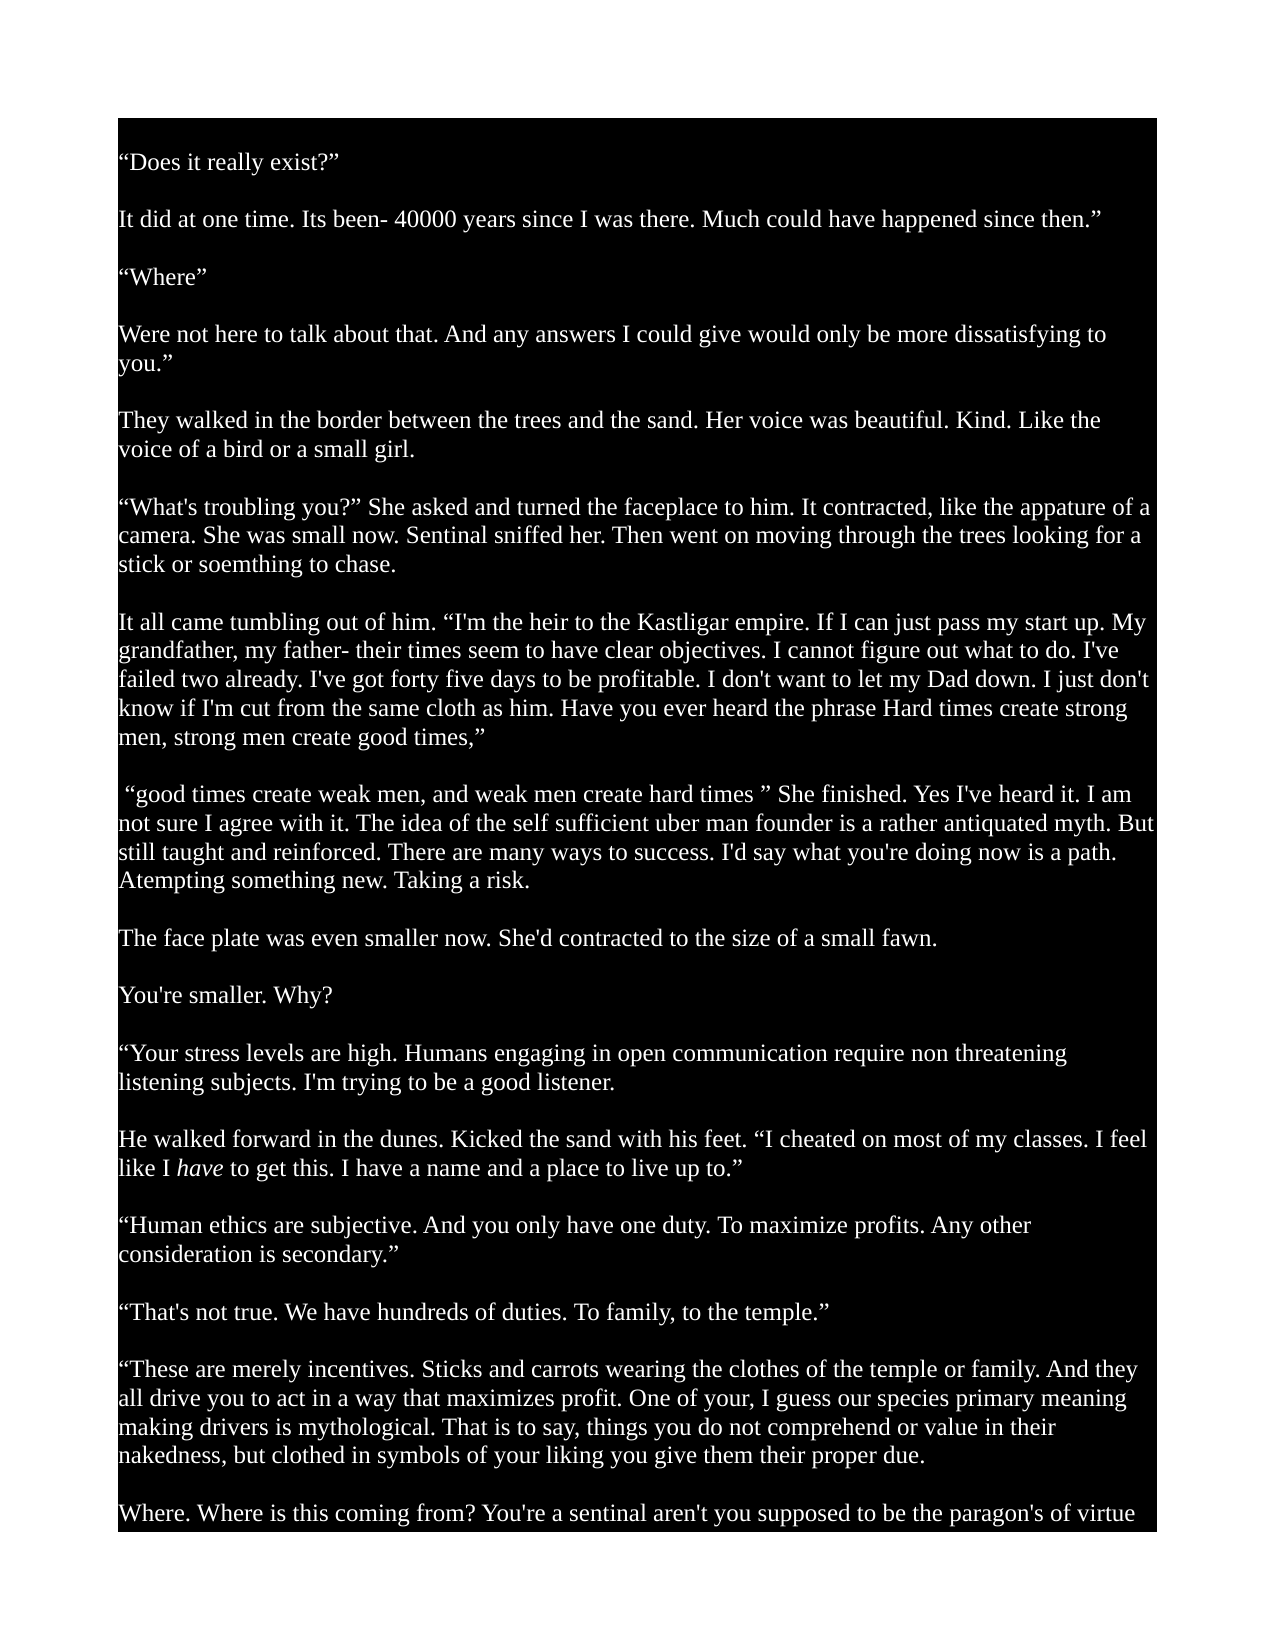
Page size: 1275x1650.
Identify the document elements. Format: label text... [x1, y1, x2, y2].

text “Where” [118, 262, 1157, 291]
text “Human ethics are subjective. And you only have one duty. To maximize profits. Any other consideration is secondary.” [118, 1211, 1157, 1268]
text Where. Where is this coming from? You're a sentinal aren't you supposed to be the paragon's of virtue [118, 1498, 1157, 1527]
text Were not here to talk about that. And any answers I could give would only be more dissatisfying to you.” [118, 319, 1157, 377]
text “Does it really exist?” It did at one time. Its been- 40000 years since I was there. Much could have happened since then.” [118, 147, 1157, 233]
text The face plate was even smaller now. She'd contracted to the size of a small fawn. You're smaller. Why? “Your stress levels are high. Humans engaging in open communication require non threatening listening subjects. I'm trying to be a good listener. He walked forward in the dunes. Kicked the sand with his feet. “I cheated on most of my classes. I feel like I have to get this. I have a name and a place to live up to.” [118, 923, 1157, 1182]
text It all came tumbling out of him. “I'm the heir to the Kastligar empire. If I can just pass my start up. My grandfather, my father- their times seem to have clear objectives. I cannot figure out what to do. I've failed two already. I've got forty five days to be profitable. I don't want to let my Dad down. I just don't know if I'm cut from the same cloth as him. Have you ever heard the phrase Hard times create strong men, strong men create good times,” “good times create weak men, and weak men create hard times ” She finished. Yes I've heard it. I am not sure I agree with it. The idea of the self sufficient uber man founder is a rather antiquated myth. But still taught and reinforced. There are many ways to success. I'd say what you're doing now is a path. Atempting something new. Taking a risk. [118, 607, 1157, 894]
text “That's not true. We have hundreds of duties. To family, to the temple.” “These are merely incentives. Sticks and carrots wearing the clothes of the temple or family. And they all drive you to act in a way that maximizes profit. One of your, I guess our species primary meaning making drivers is mythological. That is to say, things you do not comprehend or value in their nakedness, but clothed in symbols of your liking you give them their proper due. [118, 1297, 1157, 1469]
text They walked in the border between the trees and the sand. Her voice was beautiful. Kind. Like the voice of a bird or a small girl. [118, 406, 1157, 463]
text “What's troubling you?” She asked and turned the faceplace to him. It contracted, like the appature of a camera. She was small now. Sentinal sniffed her. Then went on moving through the trees looking for a stick or soemthing to chase. [118, 492, 1157, 578]
